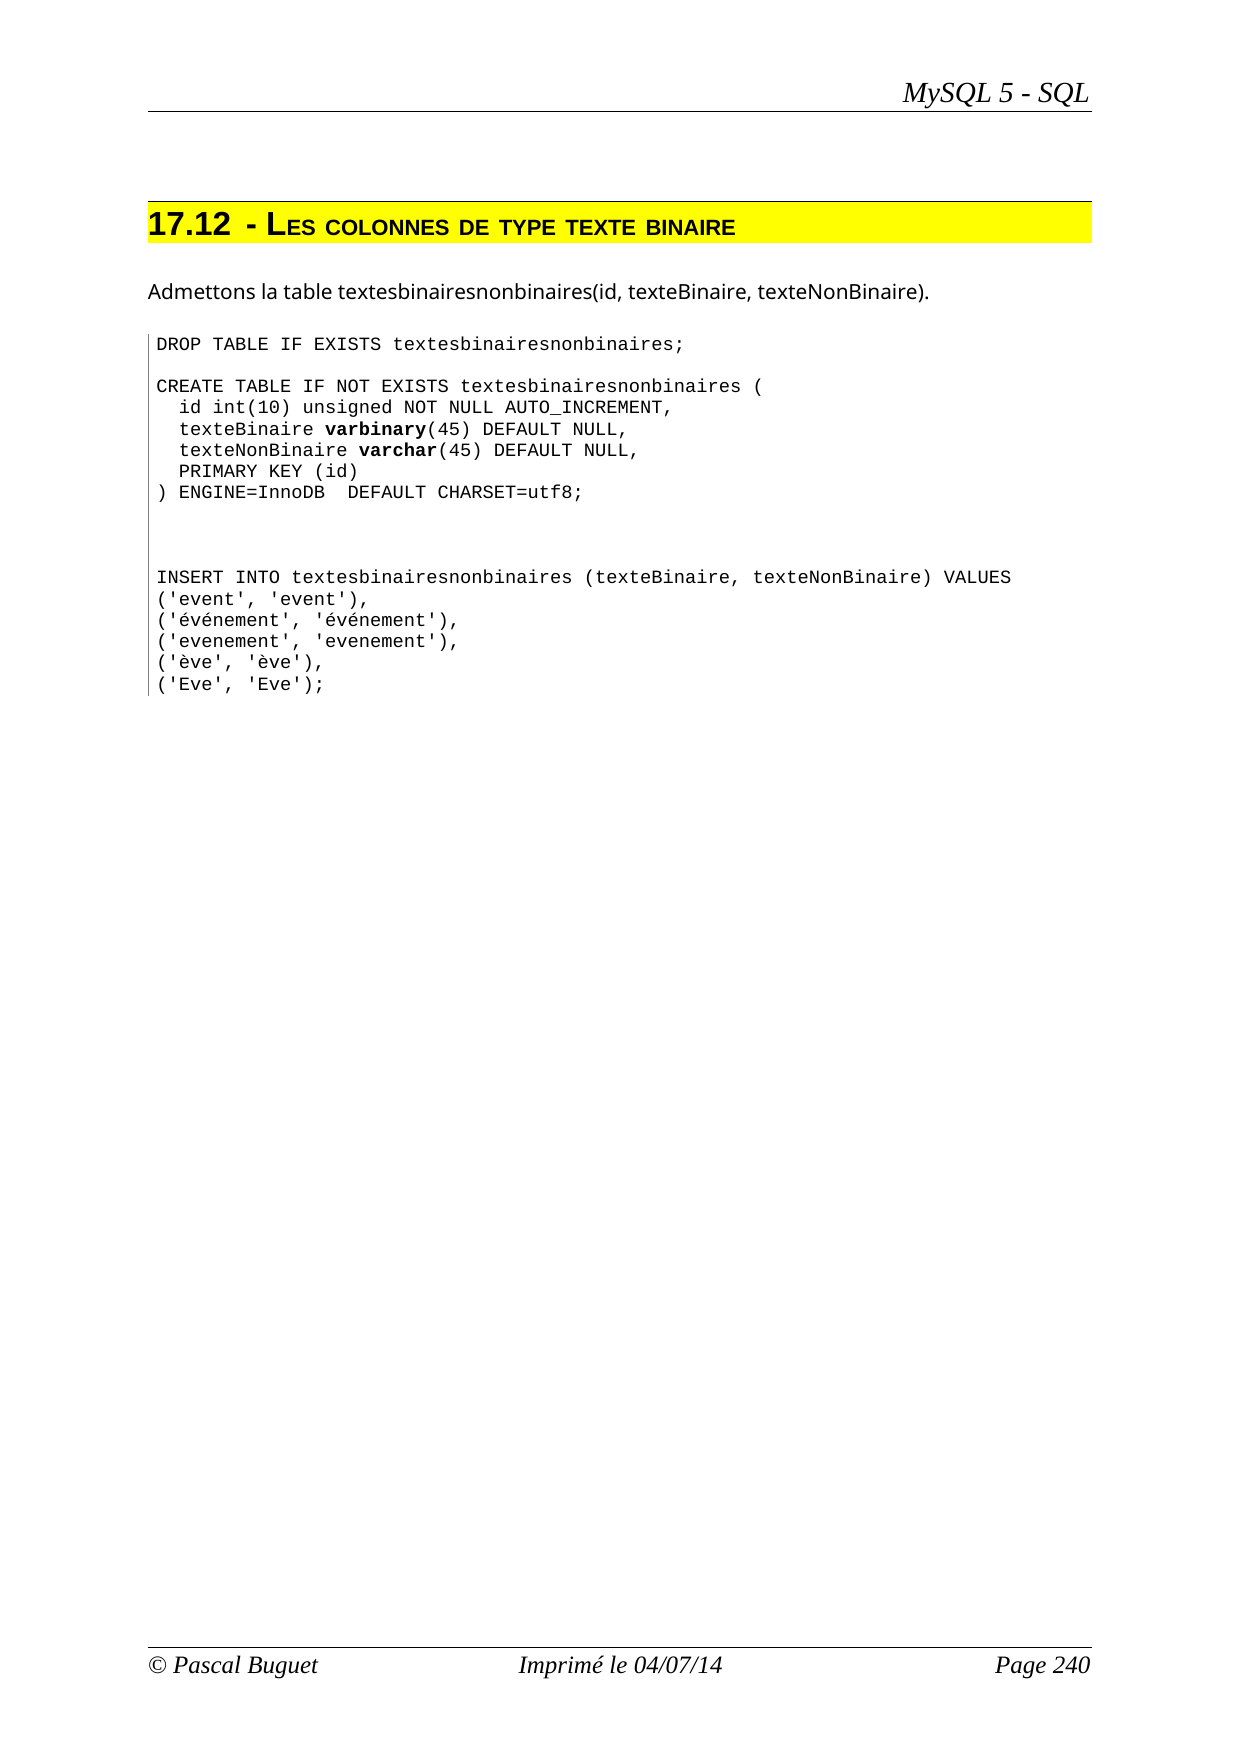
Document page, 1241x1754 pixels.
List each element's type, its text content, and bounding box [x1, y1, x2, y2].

text ('ève', 'ève'), [149, 653, 1092, 674]
text ('Eve', 'Eve'); [149, 674, 1092, 696]
text ) ENGINE=InnoDB DEFAULT CHARSET=utf8; [149, 483, 1092, 504]
text texteNonBinaire varchar(45) DEFAULT NULL, [149, 441, 1092, 462]
text id int(10) unsigned NOT NULL AUTO_INCREMENT, [149, 398, 1092, 419]
text DROP TABLE IF EXISTS textesbinairesnonbinaires; [149, 334, 1092, 356]
text texteBinaire varbinary(45) DEFAULT NULL, [149, 419, 1092, 441]
subtitle - Les colonnes de type texte binaire [148, 202, 1092, 243]
text ('event', 'event'), [149, 589, 1092, 611]
text ('événement', 'événement'), [149, 611, 1092, 632]
text PRIMARY KEY (id) [149, 462, 1092, 483]
text ('evenement', 'evenement'), [149, 632, 1092, 653]
text CREATE TABLE IF NOT EXISTS textesbinairesnonbinaires ( [149, 377, 1092, 398]
text Admettons la table textesbinairesnonbinaires(id, texteBinaire, texteNonBinaire). [148, 277, 1092, 306]
text INSERT INTO textesbinairesnonbinaires (texteBinaire, texteNonBinaire) VALUES [149, 568, 1092, 589]
